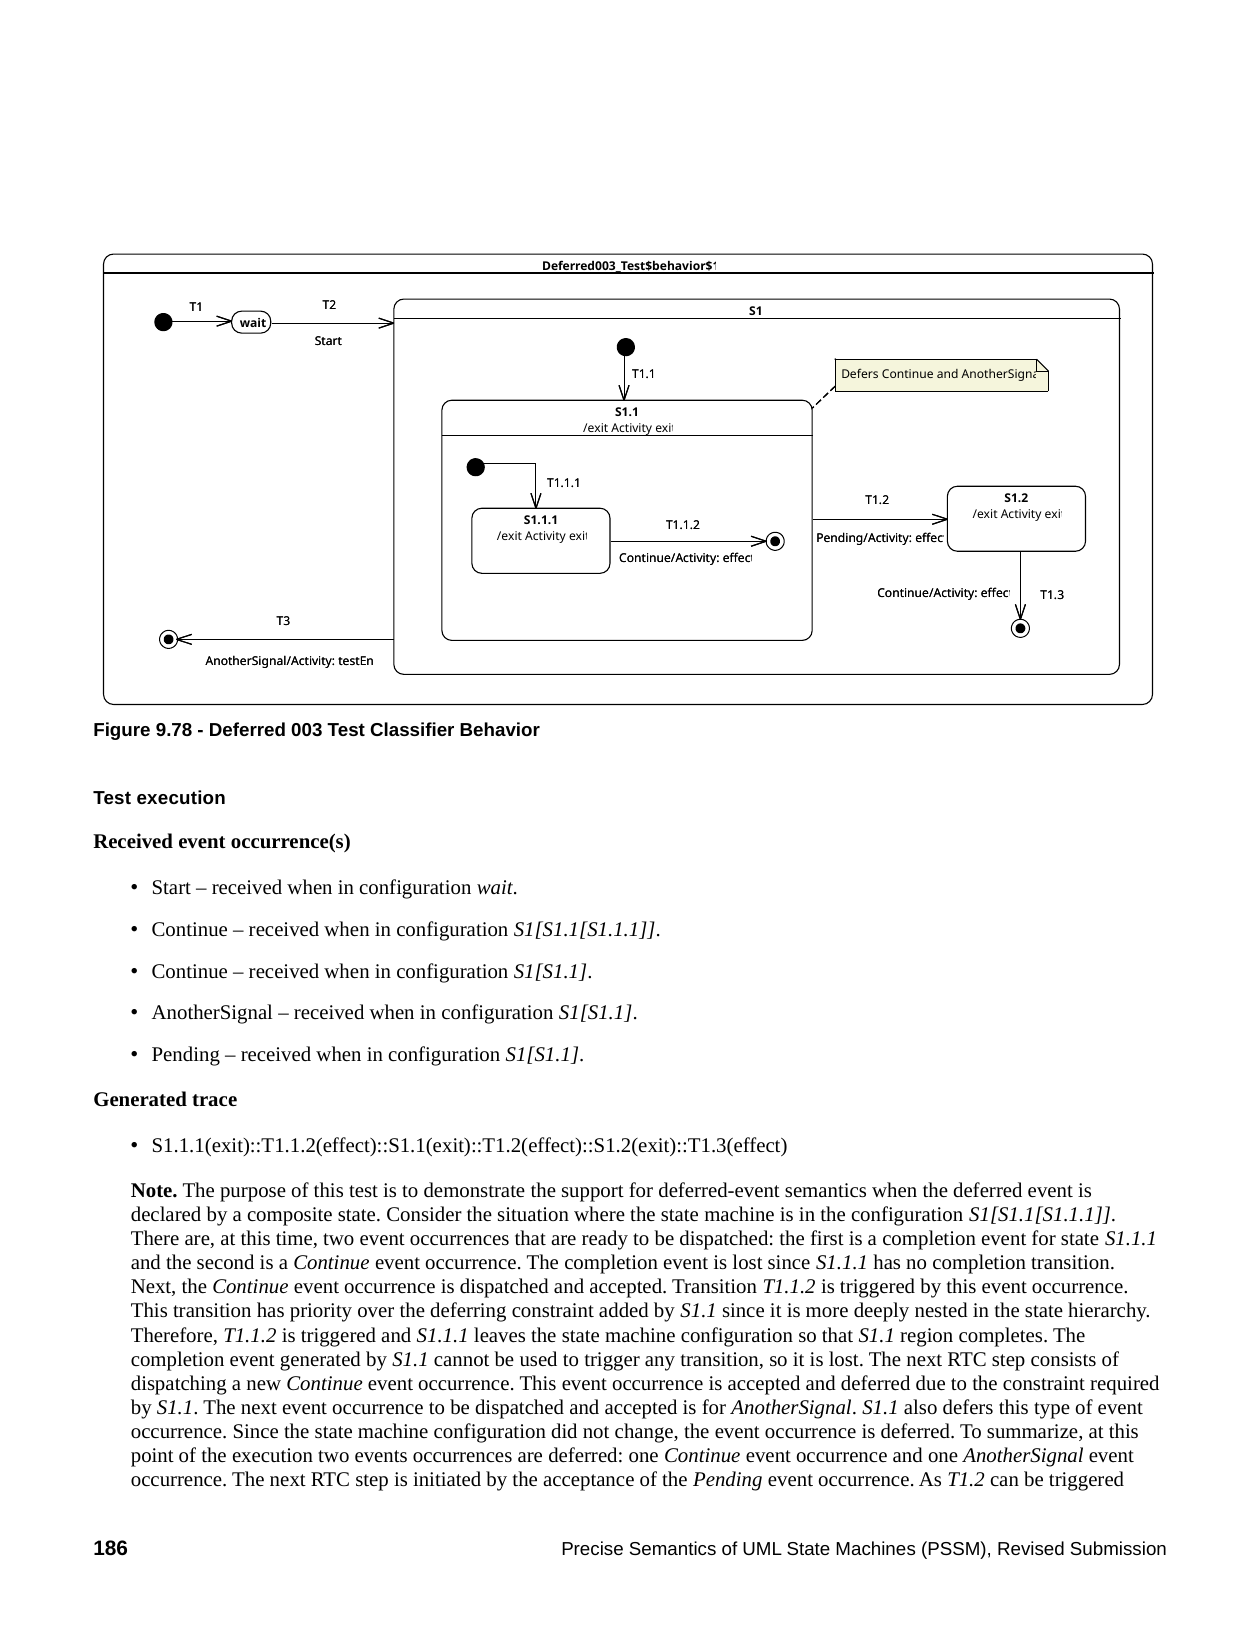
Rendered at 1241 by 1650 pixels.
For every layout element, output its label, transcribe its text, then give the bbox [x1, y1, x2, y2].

text Note. The purpose of this test is to demonstrate the support for deferred-event semantics when the deferred event is declared by a composite state. Consider the situation where the state machine is in the configuration S1[S1.1[S1.1.1]]. There are, at this time, two event occurrences that are ready to be dispatched: the first is a completion event for state S1.1.1 and the second is a Continue event occurrence. The completion event is lost since S1.1.1 has no completion transition. Next, the Continue event occurrence is dispatched and accepted. Transition T1.1.2 is triggered by this event occurrence. This transition has priority over the deferring constraint added by S1.1 since it is more deeply nested in the state hierarchy. Therefore, T1.1.2 is triggered and S1.1.1 leaves the state machine configuration so that S1.1 region completes. The completion event generated by S1.1 cannot be used to trigger any transition, so it is lost. The next RTC step consists of dispatching a new Continue event occurrence. This event occurrence is accepted and deferred due to the constraint required by S1.1. The next event occurrence to be dispatched and accepted is for AnotherSignal. S1.1 also defers this type of event occurrence. Since the state machine configuration did not change, the event occurrence is deferred. To summarize, at this point of the execution two events occurrences are deferred: one Continue event occurrence and one AnotherSignal event occurrence. The next RTC step is initiated by the acceptance of the Pending event occurrence. As T1.2 can be triggered [131, 1178, 1164, 1491]
list Pending – received when in configuration S1[S1.1]. [131, 1041, 1164, 1066]
subtitle Test execution [93, 787, 1164, 808]
text Figure 9.78 - Deferred 003 Test Classifier Behavior [93, 243, 1164, 741]
text Generated trace [93, 1087, 1164, 1111]
text Received event occurrence(s) [93, 829, 1164, 853]
list S1.1.1(exit)::T1.1.2(effect)::S1.1(exit)::T1.2(effect)::S1.2(exit)::T1.3(effect) [131, 1132, 1164, 1157]
list Continue – received when in configuration S1[S1.1[S1.1.1]]. [131, 916, 1164, 941]
list Start – received when in configuration wait. [131, 874, 1164, 899]
list Continue – received when in configuration S1[S1.1]. [131, 958, 1164, 983]
list AnotherSignal – received when in configuration S1[S1.1]. [131, 999, 1164, 1024]
